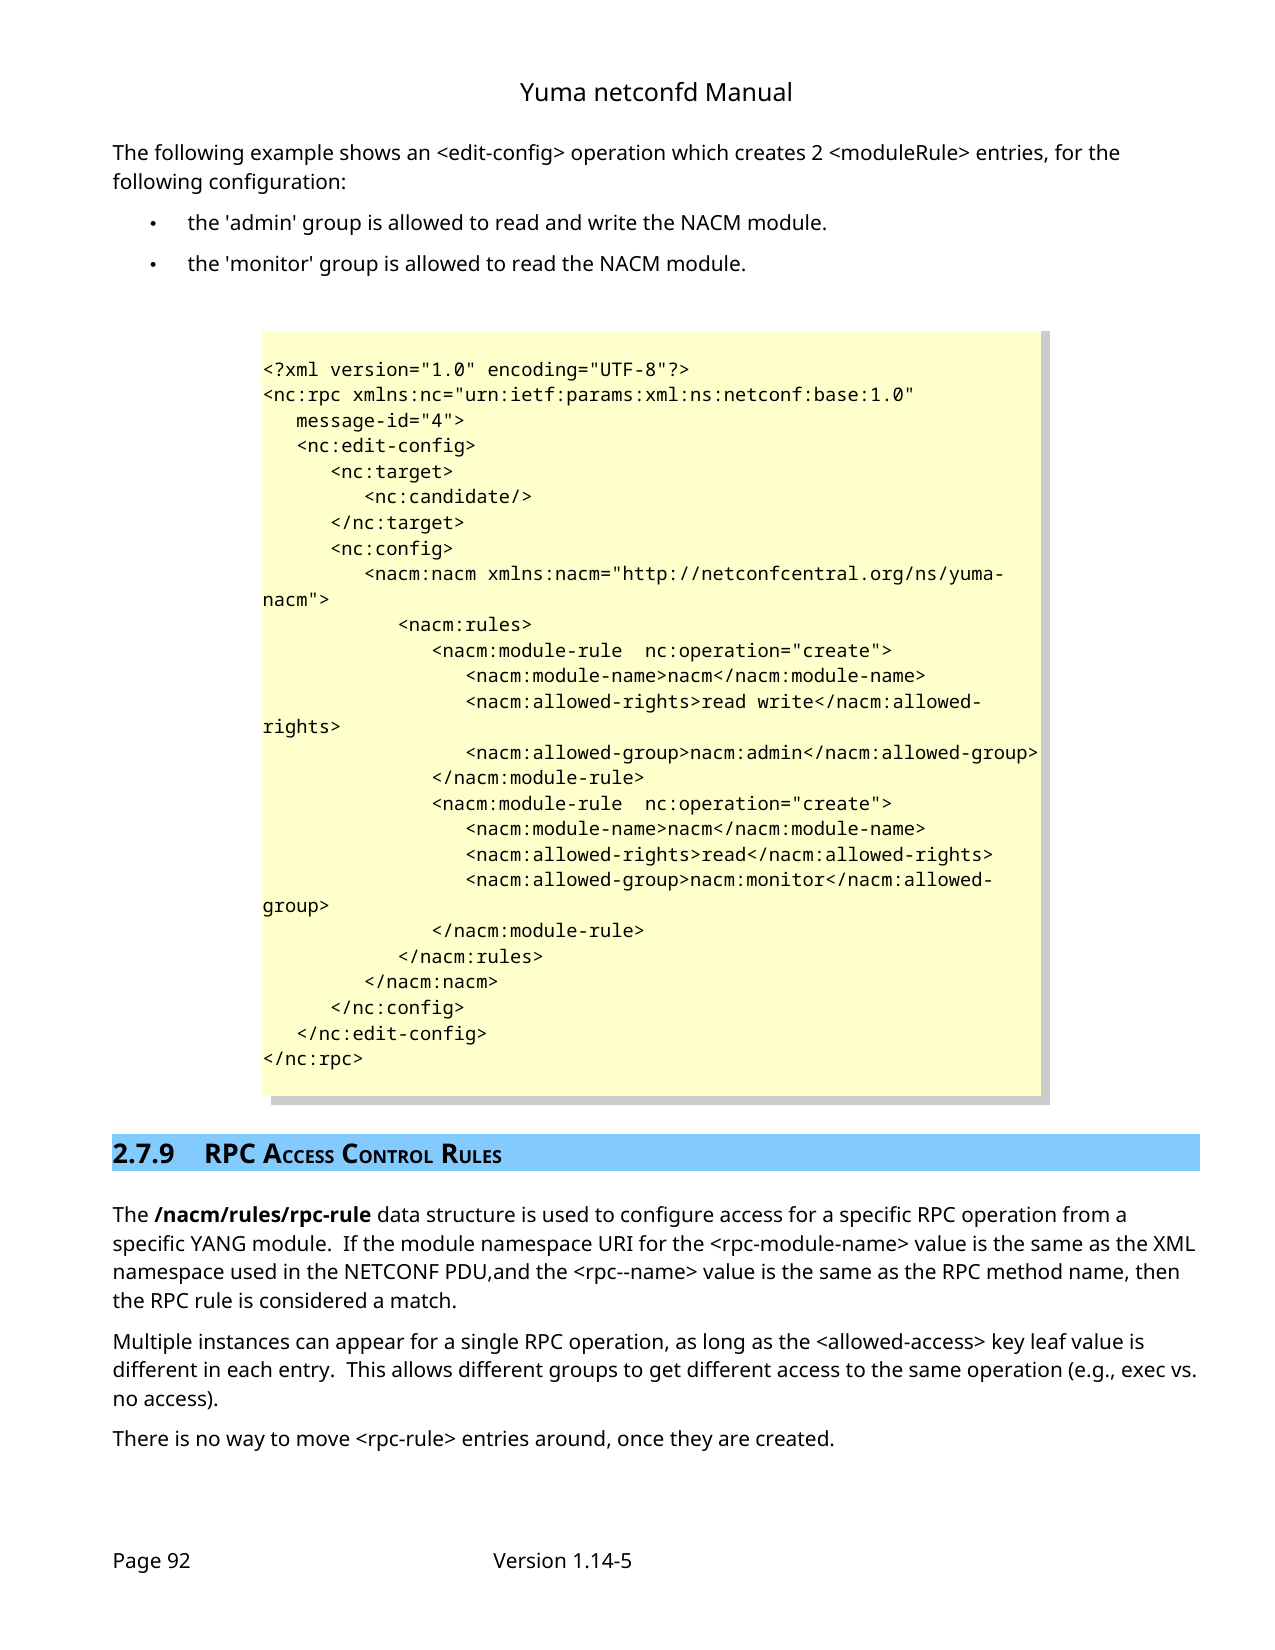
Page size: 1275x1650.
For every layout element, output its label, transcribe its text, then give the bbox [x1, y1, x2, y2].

text </nc:config> [262, 994, 1041, 1020]
text <nc:rpc xmlns:nc="urn:ietf:params:xml:ns:netconf:base:1.0" [262, 382, 1041, 407]
text <nc:config> [262, 535, 1041, 560]
text <nacm:module-name>nacm</nacm:module-name> [262, 816, 1041, 841]
text </nacm:module-rule> [262, 764, 1041, 790]
text <nacm:rules> [262, 611, 1041, 637]
list the 'admin' group is allowed to read and write the NACM module. [150, 208, 1200, 236]
text </nacm:nacm> [262, 969, 1041, 994]
text <nacm:module-name>nacm</nacm:module-name> [262, 662, 1041, 688]
text <nacm:module-rule nc:operation="create"> [262, 637, 1041, 662]
text <nacm:allowed-group>nacm:admin</nacm:allowed-group> [262, 739, 1041, 764]
text <?xml version="1.0" encoding="UTF-8"?> [262, 356, 1041, 382]
text Multiple instances can appear for a single RPC operation, as long as the <allowed-access> key leaf value is different in each entry. This allows different groups to get different access to the same operation (e.g., exec vs. no access). [112, 1327, 1200, 1412]
list the 'monitor' group is allowed to read the NACM module. [150, 249, 1200, 277]
text <nacm:nacm xmlns:nacm="http://netconfcentral.org/ns/yuma-nacm"> [262, 560, 1041, 611]
text </nc:rpc> [262, 1045, 1041, 1071]
text There is no way to move <rpc-rule> entries around, once they are created. [112, 1424, 1200, 1453]
text <nacm:allowed-group>nacm:monitor</nacm:allowed-group> [262, 867, 1041, 918]
text <nc:edit-config> [262, 433, 1041, 458]
text The /nacm/rules/rpc-rule data structure is used to configure access for a specific RPC operation from a specific YANG module. If the module namespace URI for the <rpc-module-name> value is the same as the XML namespace used in the NETCONF PDU,and the <rpc--name> value is the same as the RPC method name, then the RPC rule is considered a match. [112, 1201, 1200, 1314]
text </nc:edit-config> [262, 1020, 1041, 1045]
text <nc:target> [262, 458, 1041, 484]
subtitle RPC Access Control Rules [112, 1134, 1200, 1171]
text message-id="4"> [262, 407, 1041, 433]
text <nacm:module-rule nc:operation="create"> [262, 790, 1041, 816]
text </nacm:rules> [262, 943, 1041, 969]
text </nc:target> [262, 509, 1041, 535]
text </nacm:module-rule> [262, 918, 1041, 943]
text <nacm:allowed-rights>read</nacm:allowed-rights> [262, 841, 1041, 867]
text The following example shows an <edit-config> operation which creates 2 <moduleRule> entries, for the following configuration: [112, 138, 1200, 195]
text <nc:candidate/> [262, 484, 1041, 509]
text <nacm:allowed-rights>read write</nacm:allowed-rights> [262, 688, 1041, 739]
